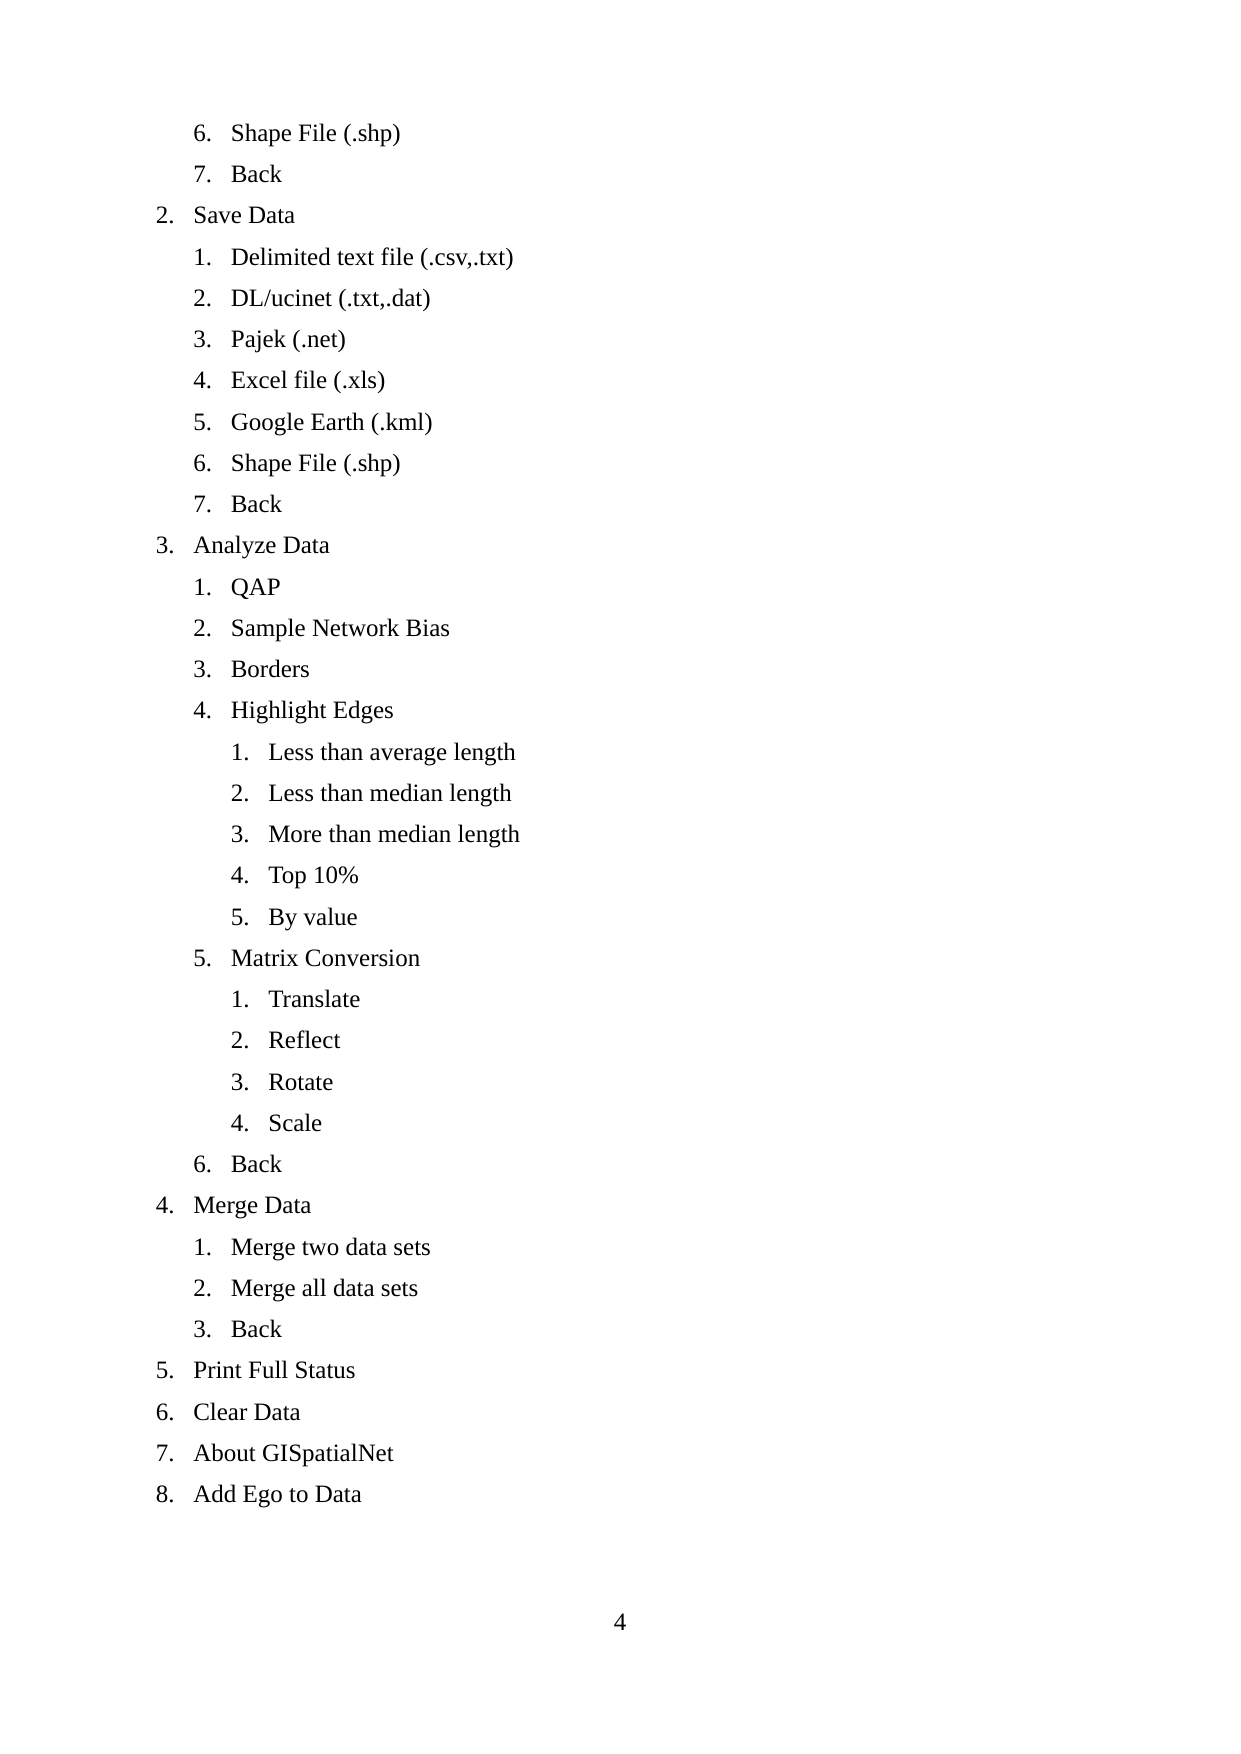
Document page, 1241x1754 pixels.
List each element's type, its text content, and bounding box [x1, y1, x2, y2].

list Clear Data [156, 1397, 1122, 1426]
list Back [193, 1149, 1122, 1178]
list Analyze Data [156, 531, 1122, 559]
list Print Full Status [156, 1356, 1122, 1384]
list Excel file (.xls) [193, 366, 1122, 394]
list Shape File (.shp) [193, 448, 1122, 477]
list Back [193, 1314, 1122, 1343]
list Merge two data sets [193, 1232, 1122, 1261]
list More than median length [231, 819, 1122, 848]
list Delimited text file (.csv,.txt) [193, 242, 1122, 271]
list Merge all data sets [193, 1273, 1122, 1302]
list Borders [193, 654, 1122, 683]
list Matrix Conversion [193, 943, 1122, 972]
list Google Earth (.kml) [193, 407, 1122, 436]
list Reflect [231, 1026, 1122, 1054]
list Back [193, 489, 1122, 518]
list Less than median length [231, 778, 1122, 807]
list Pajek (.net) [193, 324, 1122, 353]
list Shape File (.shp) [193, 118, 1122, 147]
list Merge Data [156, 1191, 1122, 1219]
list By value [231, 902, 1122, 931]
list Translate [231, 984, 1122, 1013]
list About GISpatialNet [156, 1438, 1122, 1467]
list QAP [193, 572, 1122, 601]
list Back [193, 159, 1122, 188]
list Save Data [156, 201, 1122, 229]
list Highlight Edges [193, 696, 1122, 724]
list Add Ego to Data [156, 1479, 1122, 1508]
list Rotate [231, 1067, 1122, 1096]
list Scale [231, 1108, 1122, 1137]
list Less than average length [231, 737, 1122, 766]
list DL/ucinet (.txt,.dat) [193, 283, 1122, 312]
list Sample Network Bias [193, 613, 1122, 642]
list Top 10% [231, 861, 1122, 889]
